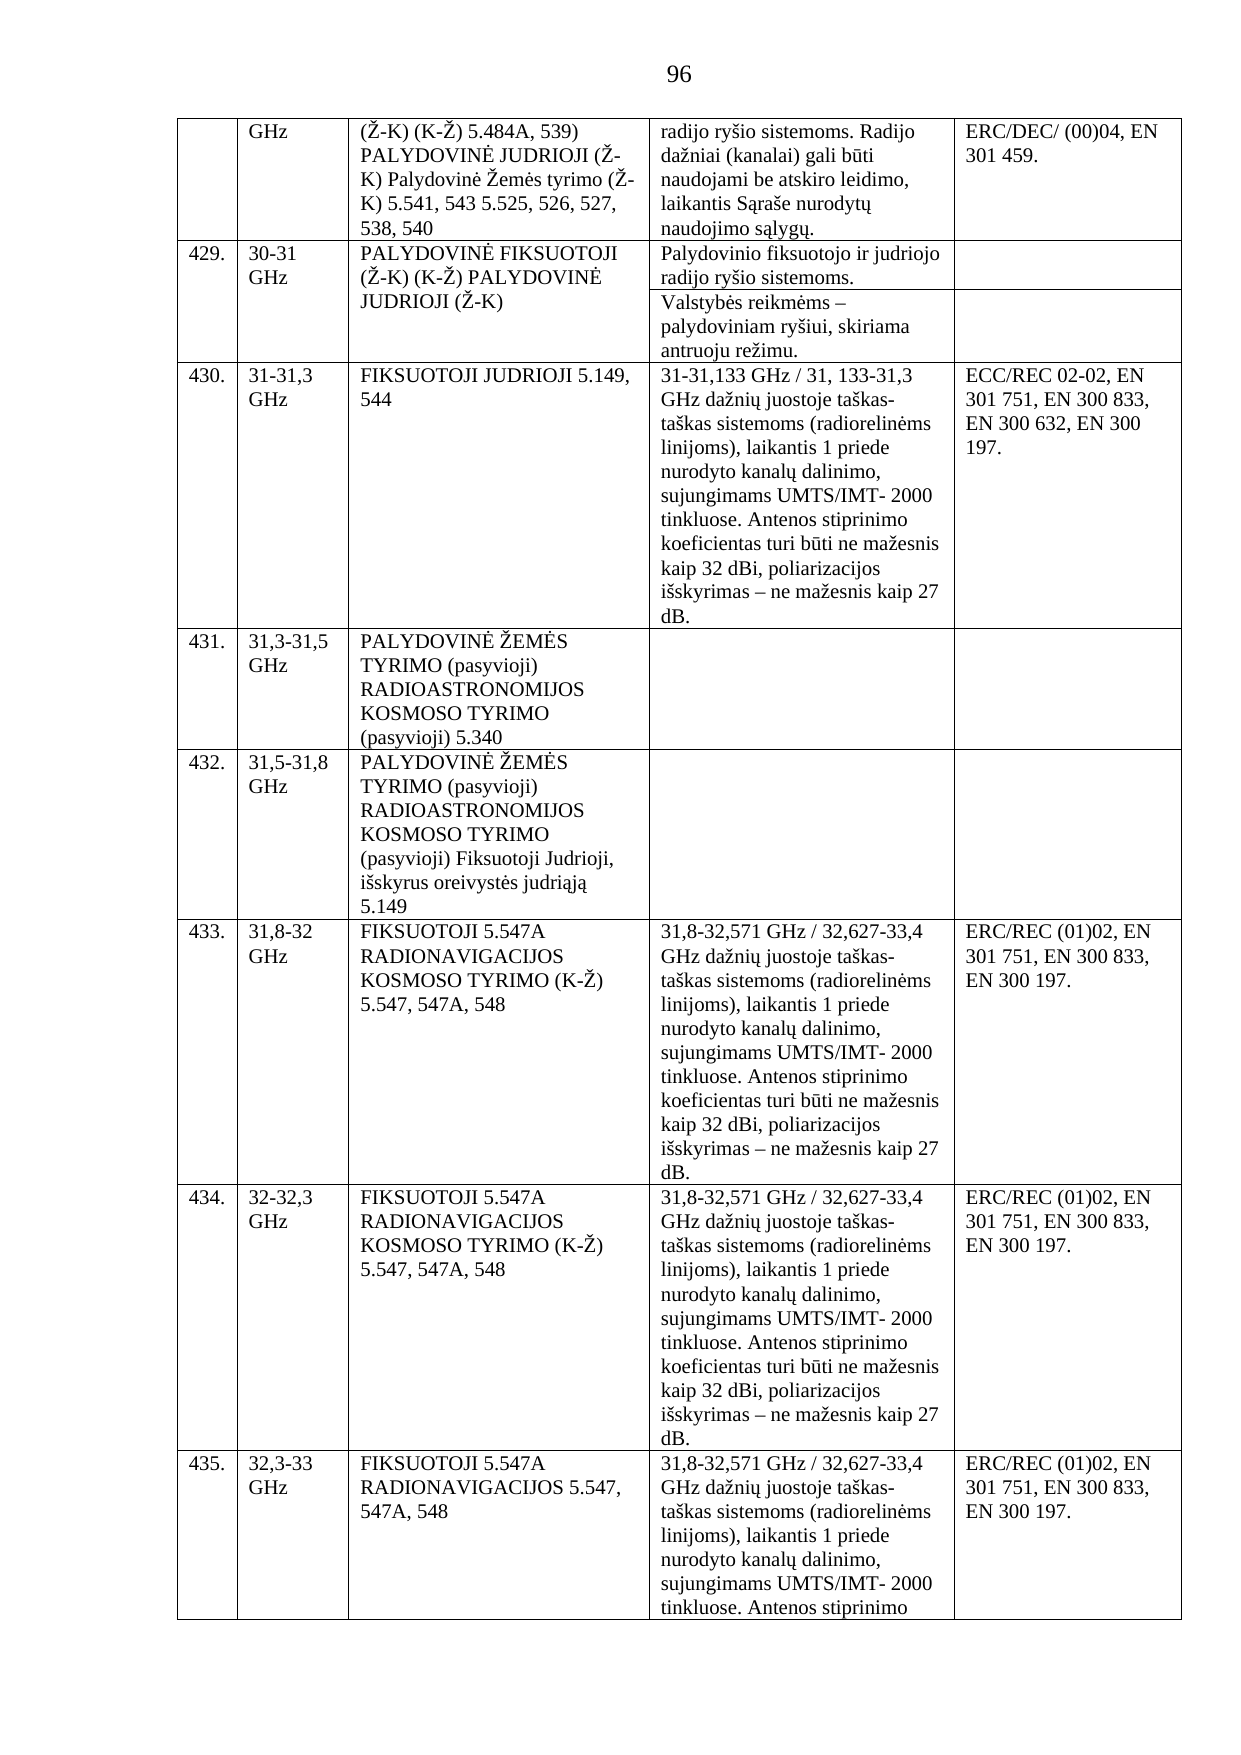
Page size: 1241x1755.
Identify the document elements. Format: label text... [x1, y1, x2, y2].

table_cell 435. [178, 1451, 237, 1619]
table_cell 432. [178, 750, 237, 918]
table_cell GHz [238, 119, 348, 239]
table_cell PALYDOVINĖ ŽEMĖS TYRIMO (pasyvioji) RADIOASTRONOMIJOS KOSMOSO TYRIMO (pasyvioji) Fiksuotoji Judrioji, išskyrus oreivystės judriąją 5.149 [349, 750, 649, 918]
table_cell ERC/DEC/ (00)04, EN 301 459. [955, 119, 1181, 239]
table_cell 31-31,3 GHz [238, 363, 348, 628]
table_cell 430. [178, 363, 237, 628]
table_cell [955, 750, 1181, 918]
table_cell (Ž-K) (K-Ž) 5.484A, 539) PALYDOVINĖ JUDRIOJI (Ž-K) Palydovinė Žemės tyrimo (Ž-K) 5.541, 543 5.525, 526, 527, 538, 540 [349, 119, 649, 239]
table_cell ERC/REC (01)02, EN 301 751, EN 300 833, EN 300 197. [955, 920, 1181, 1184]
table_cell [955, 290, 1181, 362]
table_cell [178, 119, 237, 239]
table_cell [650, 750, 954, 918]
table_cell [955, 629, 1181, 749]
table_cell ERC/REC (01)02, EN 301 751, EN 300 833, EN 300 197. [955, 1185, 1181, 1450]
table_cell Valstybės reikmėms – palydoviniam ryšiui, skiriama antruoju režimu. [650, 290, 954, 362]
table_cell 31,8-32,571 GHz / 32,627-33,4 GHz dažnių juostoje taškas-taškas sistemoms (radiorelinėms linijoms), laikantis 1 priede nurodyto kanalų dalinimo, sujungimams UMTS/IMT- 2000 tinkluose. Antenos stiprinimo [650, 1451, 954, 1619]
table_cell 429. [178, 241, 237, 362]
table_cell [650, 629, 954, 749]
table_cell 31,5-31,8 GHz [238, 750, 348, 918]
table_cell Palydovinio fiksuotojo ir judriojo radijo ryšio sistemoms. [650, 241, 954, 289]
table_cell 31,3-31,5 GHz [238, 629, 348, 749]
table_cell ECC/REC 02-02, EN 301 751, EN 300 833, EN 300 632, EN 300 197. [955, 363, 1181, 628]
table_cell 31,8-32,571 GHz / 32,627-33,4 GHz dažnių juostoje taškas-taškas sistemoms (radiorelinėms linijoms), laikantis 1 priede nurodyto kanalų dalinimo, sujungimams UMTS/IMT- 2000 tinkluose. Antenos stiprinimo koeficientas turi būti ne mažesnis kaip 32 dBi, poliarizacijos išskyrimas – ne mažesnis kaip 27 dB. [650, 920, 954, 1184]
table_cell radijo ryšio sistemoms. Radijo dažniai (kanalai) gali būti naudojami be atskiro leidimo, laikantis Sąraše nurodytų naudojimo sąlygų. [650, 119, 954, 239]
table_cell [955, 241, 1181, 289]
table_cell ERC/REC (01)02, EN 301 751, EN 300 833, EN 300 197. [955, 1451, 1181, 1619]
table_cell 32-32,3 GHz [238, 1185, 348, 1450]
table_cell 31,8-32,571 GHz / 32,627-33,4 GHz dažnių juostoje taškas-taškas sistemoms (radiorelinėms linijoms), laikantis 1 priede nurodyto kanalų dalinimo, sujungimams UMTS/IMT- 2000 tinkluose. Antenos stiprinimo koeficientas turi būti ne mažesnis kaip 32 dBi, poliarizacijos išskyrimas – ne mažesnis kaip 27 dB. [650, 1185, 954, 1450]
table_cell 433. [178, 920, 237, 1184]
table_cell FIKSUOTOJI JUDRIOJI 5.149, 544 [349, 363, 649, 628]
table_cell FIKSUOTOJI 5.547A RADIONAVIGACIJOS KOSMOSO TYRIMO (K-Ž) 5.547, 547A, 548 [349, 1185, 649, 1450]
table_cell 31-31,133 GHz / 31, 133-31,3 GHz dažnių juostoje taškas- taškas sistemoms (radiorelinėms linijoms), laikantis 1 priede nurodyto kanalų dalinimo, sujungimams UMTS/IMT- 2000 tinkluose. Antenos stiprinimo koeficientas turi būti ne mažesnis kaip 32 dBi, poliarizacijos išskyrimas – ne mažesnis kaip 27 dB. [650, 363, 954, 628]
table_cell 434. [178, 1185, 237, 1450]
table_cell 30-31 GHz [238, 241, 348, 362]
table_cell PALYDOVINĖ FIKSUOTOJI (Ž-K) (K-Ž) PALYDOVINĖ JUDRIOJI (Ž-K) [349, 241, 649, 362]
table_cell 431. [178, 629, 237, 749]
table_cell 32,3-33 GHz [238, 1451, 348, 1619]
table_cell 31,8-32 GHz [238, 920, 348, 1184]
table_cell FIKSUOTOJI 5.547A RADIONAVIGACIJOS 5.547, 547A, 548 [349, 1451, 649, 1619]
table_cell FIKSUOTOJI 5.547A RADIONAVIGACIJOS KOSMOSO TYRIMO (K-Ž) 5.547, 547A, 548 [349, 920, 649, 1184]
table_cell PALYDOVINĖ ŽEMĖS TYRIMO (pasyvioji) RADIOASTRONOMIJOS KOSMOSO TYRIMO (pasyvioji) 5.340 [349, 629, 649, 749]
